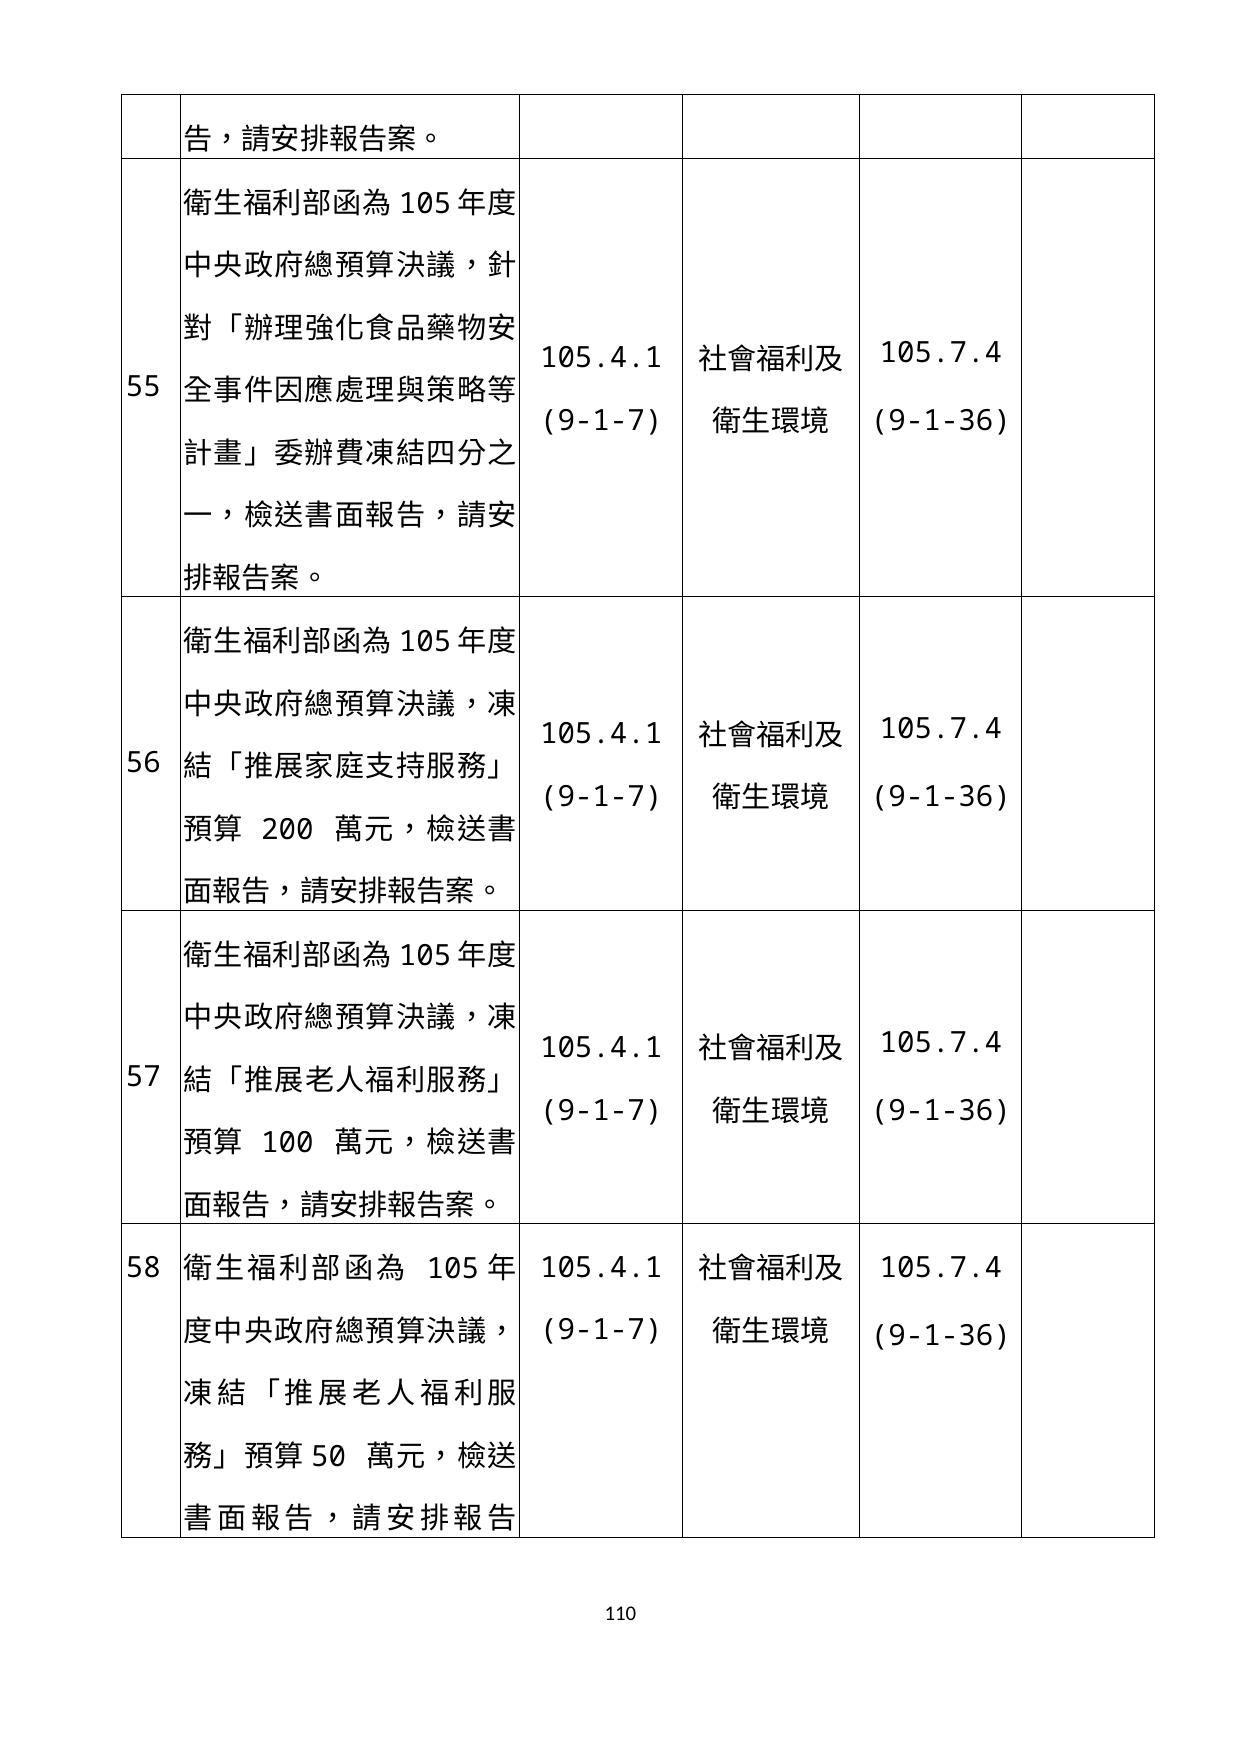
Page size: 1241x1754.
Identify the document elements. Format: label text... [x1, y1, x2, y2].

table_cell 衛生福利部函為105年度中央政府總預算決議，凍結「推展家庭支持服務」預算 200 萬元，檢送書面報告，請安排報告案。 [181, 597, 519, 910]
table_cell [122, 95, 180, 158]
table_cell 105.4.1 (9-1-7) [520, 159, 682, 596]
table_cell [520, 95, 682, 158]
table_cell 衛生福利部函為 105年度中央政府總預算決議，凍結「推展老人福利服務」預算50 萬元，檢送書面報告，請安排報告 [181, 1224, 519, 1537]
table_cell [683, 95, 859, 158]
table_cell [1022, 95, 1154, 158]
table_cell 社會福利及衛生環境 [683, 1224, 859, 1537]
table_cell 社會福利及衛生環境 [683, 911, 859, 1223]
table_cell 衛生福利部函為105年度中央政府總預算決議，針對「辦理強化食品藥物安全事件因應處理與策略等計畫」委辦費凍結四分之一，檢送書面報告，請安排報告案。 [181, 159, 519, 596]
table_cell [122, 159, 180, 596]
table_cell 105.4.1 (9-1-7) [520, 1224, 682, 1537]
table_cell [1022, 911, 1154, 1223]
table_cell [122, 911, 180, 1223]
table_cell 社會福利及衛生環境 [683, 597, 859, 910]
table_cell 告，請安排報告案。 [181, 95, 519, 158]
table_cell [860, 95, 1021, 158]
table_cell [122, 597, 180, 910]
table_cell 105.4.1 (9-1-7) [520, 911, 682, 1223]
table_cell 105.7.4 (9-1-36) [860, 911, 1021, 1223]
table_cell 衛生福利部函為105年度中央政府總預算決議，凍結「推展老人福利服務」預算 100 萬元，檢送書面報告，請安排報告案。 [181, 911, 519, 1223]
table_cell 105.7.4 (9-1-36) [860, 1224, 1021, 1537]
table_cell 105.4.1 (9-1-7) [520, 597, 682, 910]
table_cell [1022, 597, 1154, 910]
table_cell 社會福利及衛生環境 [683, 159, 859, 596]
table_cell [122, 1224, 180, 1537]
table_cell [1022, 159, 1154, 596]
table_cell [1022, 1224, 1154, 1537]
table_cell 105.7.4 (9-1-36) [860, 597, 1021, 910]
table_cell 105.7.4 (9-1-36) [860, 159, 1021, 596]
